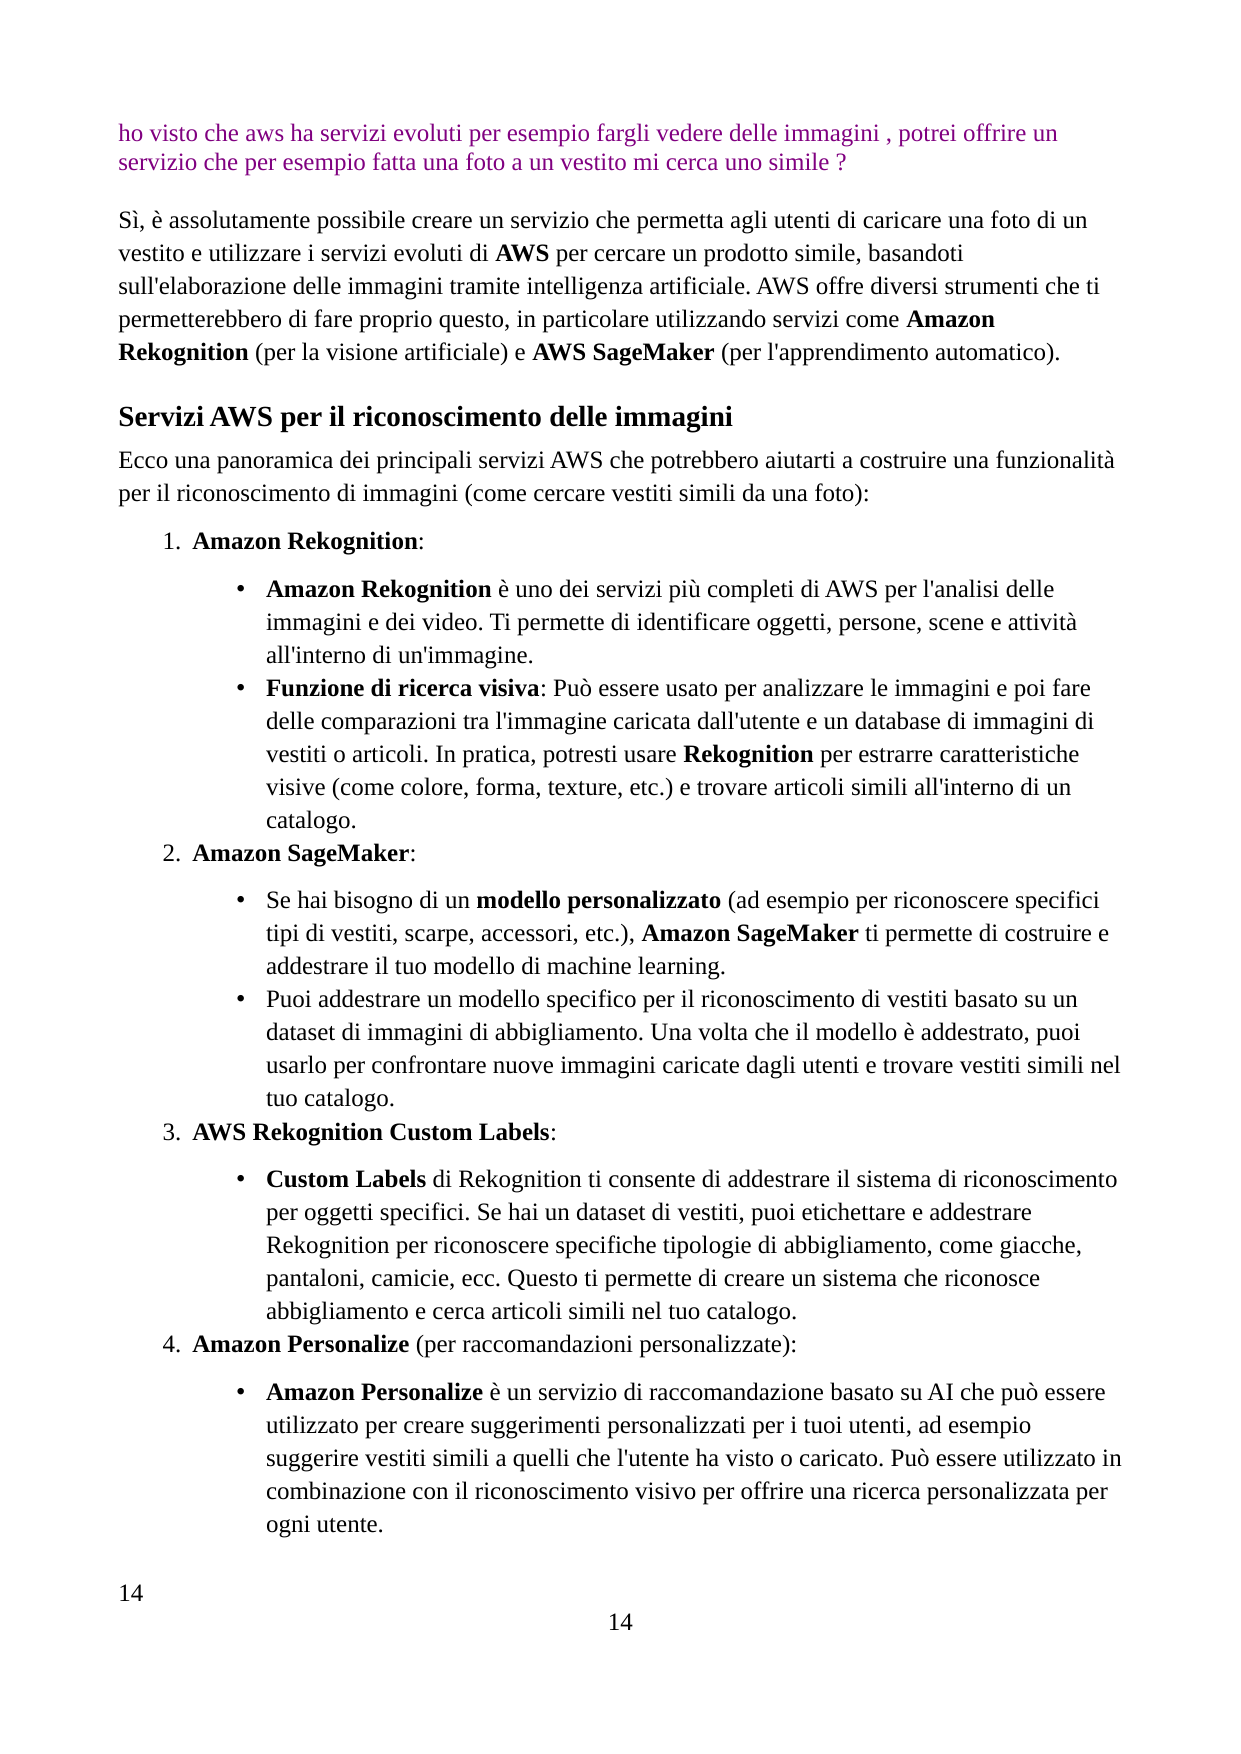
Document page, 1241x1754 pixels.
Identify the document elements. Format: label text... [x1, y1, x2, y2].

text Ecco una panoramica dei principali servizi AWS che potrebbero aiutarti a costruire una funzionalità per il riconoscimento di immagini (come cercare vestiti simili da una foto): [118, 445, 1122, 507]
list Se hai bisogno di un modello personalizzato (ad esempio per riconoscere specifici tipi di vestiti, scarpe, accessori, etc.), Amazon SageMaker ti permette di costruire e addestrare il tuo modello di machine learning. [236, 885, 1122, 980]
list Custom Labels di Rekognition ti consente di addestrare il sistema di riconoscimento per oggetti specifici. Se hai un dataset di vestiti, puoi etichettare e addestrare Rekognition per riconoscere specifiche tipologie di abbigliamento, come giacche, pantaloni, camicie, ecc. Questo ti permette di creare un sistema che riconosce abbigliamento e cerca articoli simili nel tuo catalogo. [236, 1164, 1122, 1325]
text ho visto che aws ha servizi evoluti per esempio fargli vedere delle immagini , potrei offrire un servizio che per esempio fatta una foto a un vestito mi cerca uno simile ? [118, 118, 1122, 176]
list AWS Rekognition Custom Labels: [162, 1117, 1122, 1145]
list Amazon Personalize (per raccomandazioni personalizzate): [162, 1329, 1122, 1358]
list Amazon Rekognition: [162, 526, 1122, 555]
subtitle Servizi AWS per il riconoscimento delle immagini [118, 399, 1122, 433]
list Amazon Personalize è un servizio di raccomandazione basato su AI che può essere utilizzato per creare suggerimenti personalizzati per i tuoi utenti, ad esempio suggerire vestiti simili a quelli che l'utente ha visto o caricato. Può essere utilizzato in combinazione con il riconoscimento visivo per offrire una ricerca personalizzata per ogni utente. [236, 1377, 1122, 1538]
list Puoi addestrare un modello specifico per il riconoscimento di vestiti basato su un dataset di immagini di abbigliamento. Una volta che il modello è addestrato, puoi usarlo per confrontare nuove immagini caricate dagli utenti e trovare vestiti simili nel tuo catalogo. [236, 984, 1122, 1112]
list Amazon SageMaker: [162, 838, 1122, 867]
list Amazon Rekognition è uno dei servizi più completi di AWS per l'analisi delle immagini e dei video. Ti permette di identificare oggetti, persone, scene e attività all'interno di un'immagine. [236, 574, 1122, 668]
list Funzione di ricerca visiva: Può essere usato per analizzare le immagini e poi fare delle comparazioni tra l'immagine caricata dall'utente e un database di immagini di vestiti o articoli. In pratica, potresti usare Rekognition per estrarre caratteristiche visive (come colore, forma, texture, etc.) e trovare articoli simili all'interno di un catalogo. [236, 673, 1122, 833]
text Sì, è assolutamente possibile creare un servizio che permetta agli utenti di caricare una foto di un vestito e utilizzare i servizi evoluti di AWS per cercare un prodotto simile, basandoti sull'elaborazione delle immagini tramite intelligenza artificiale. AWS offre diversi strumenti che ti permetterebbero di fare proprio questo, in particolare utilizzando servizi come Amazon Rekognition (per la visione artificiale) e AWS SageMaker (per l'apprendimento automatico). [118, 205, 1122, 366]
